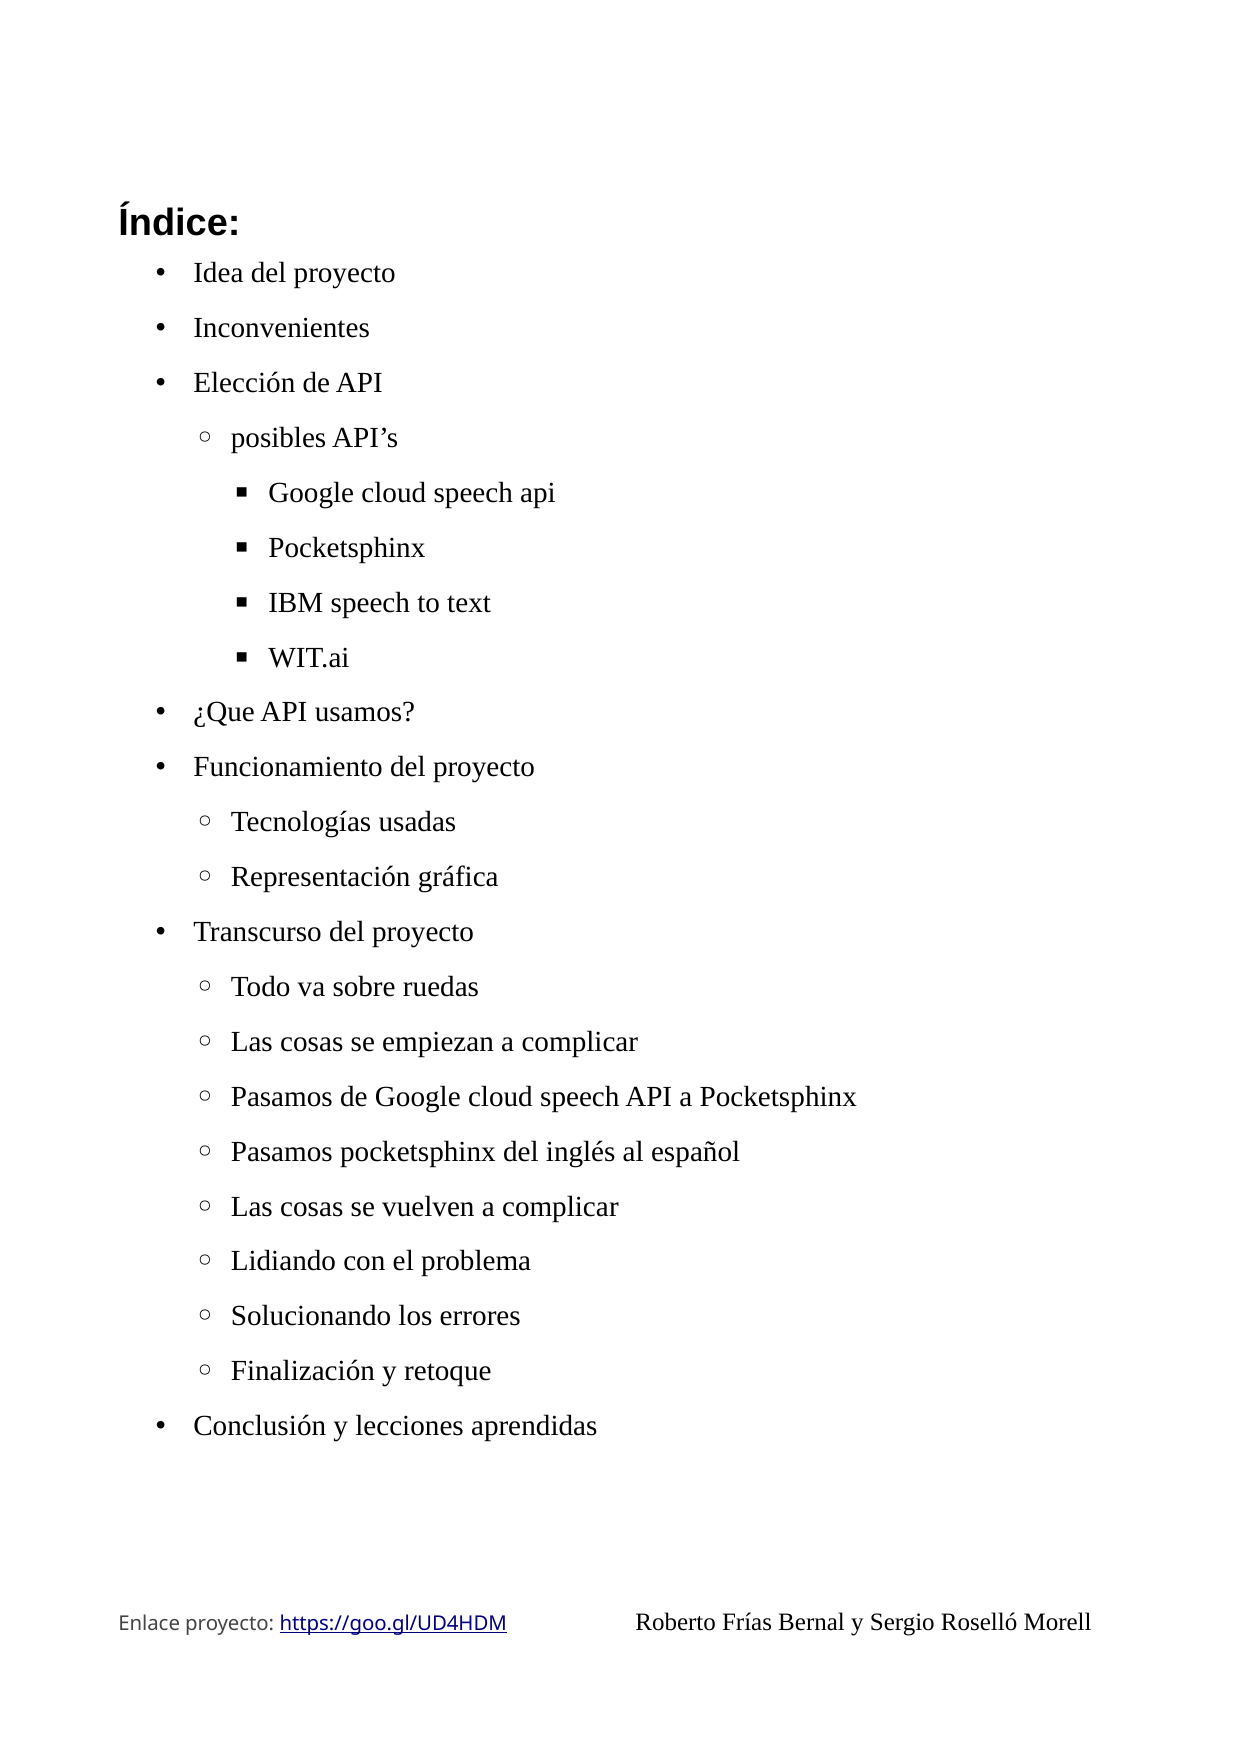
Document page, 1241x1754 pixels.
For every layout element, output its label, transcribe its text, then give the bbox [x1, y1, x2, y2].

list Funcionamiento del proyecto [156, 749, 1122, 783]
list ¿Que API usamos? [156, 694, 1122, 728]
list WIT.ai [231, 640, 1122, 673]
list Inconvenientes [156, 310, 1122, 344]
list Elección de API [156, 365, 1122, 399]
list Representación gráfica [193, 859, 1122, 893]
list Tecnologías usadas [193, 804, 1122, 838]
list Todo va sobre ruedas [193, 969, 1122, 1003]
list Pasamos pocketsphinx del inglés al español [193, 1134, 1122, 1167]
list Idea del proyecto [156, 255, 1122, 289]
list Solucionando los errores [193, 1298, 1122, 1332]
list Finalización y retoque [193, 1353, 1122, 1387]
list Google cloud speech api [231, 475, 1122, 509]
list Transcurso del proyecto [156, 914, 1122, 948]
list Las cosas se vuelven a complicar [193, 1189, 1122, 1222]
subtitle Índice: [118, 199, 1122, 243]
list Las cosas se empiezan a complicar [193, 1024, 1122, 1058]
list Conclusión y lecciones aprendidas [156, 1408, 1122, 1442]
list Pocketsphinx [231, 530, 1122, 563]
list posibles API’s [193, 420, 1122, 454]
list Lidiando con el problema [193, 1243, 1122, 1277]
list Pasamos de Google cloud speech API a Pocketsphinx [193, 1079, 1122, 1112]
list IBM speech to text [231, 585, 1122, 618]
